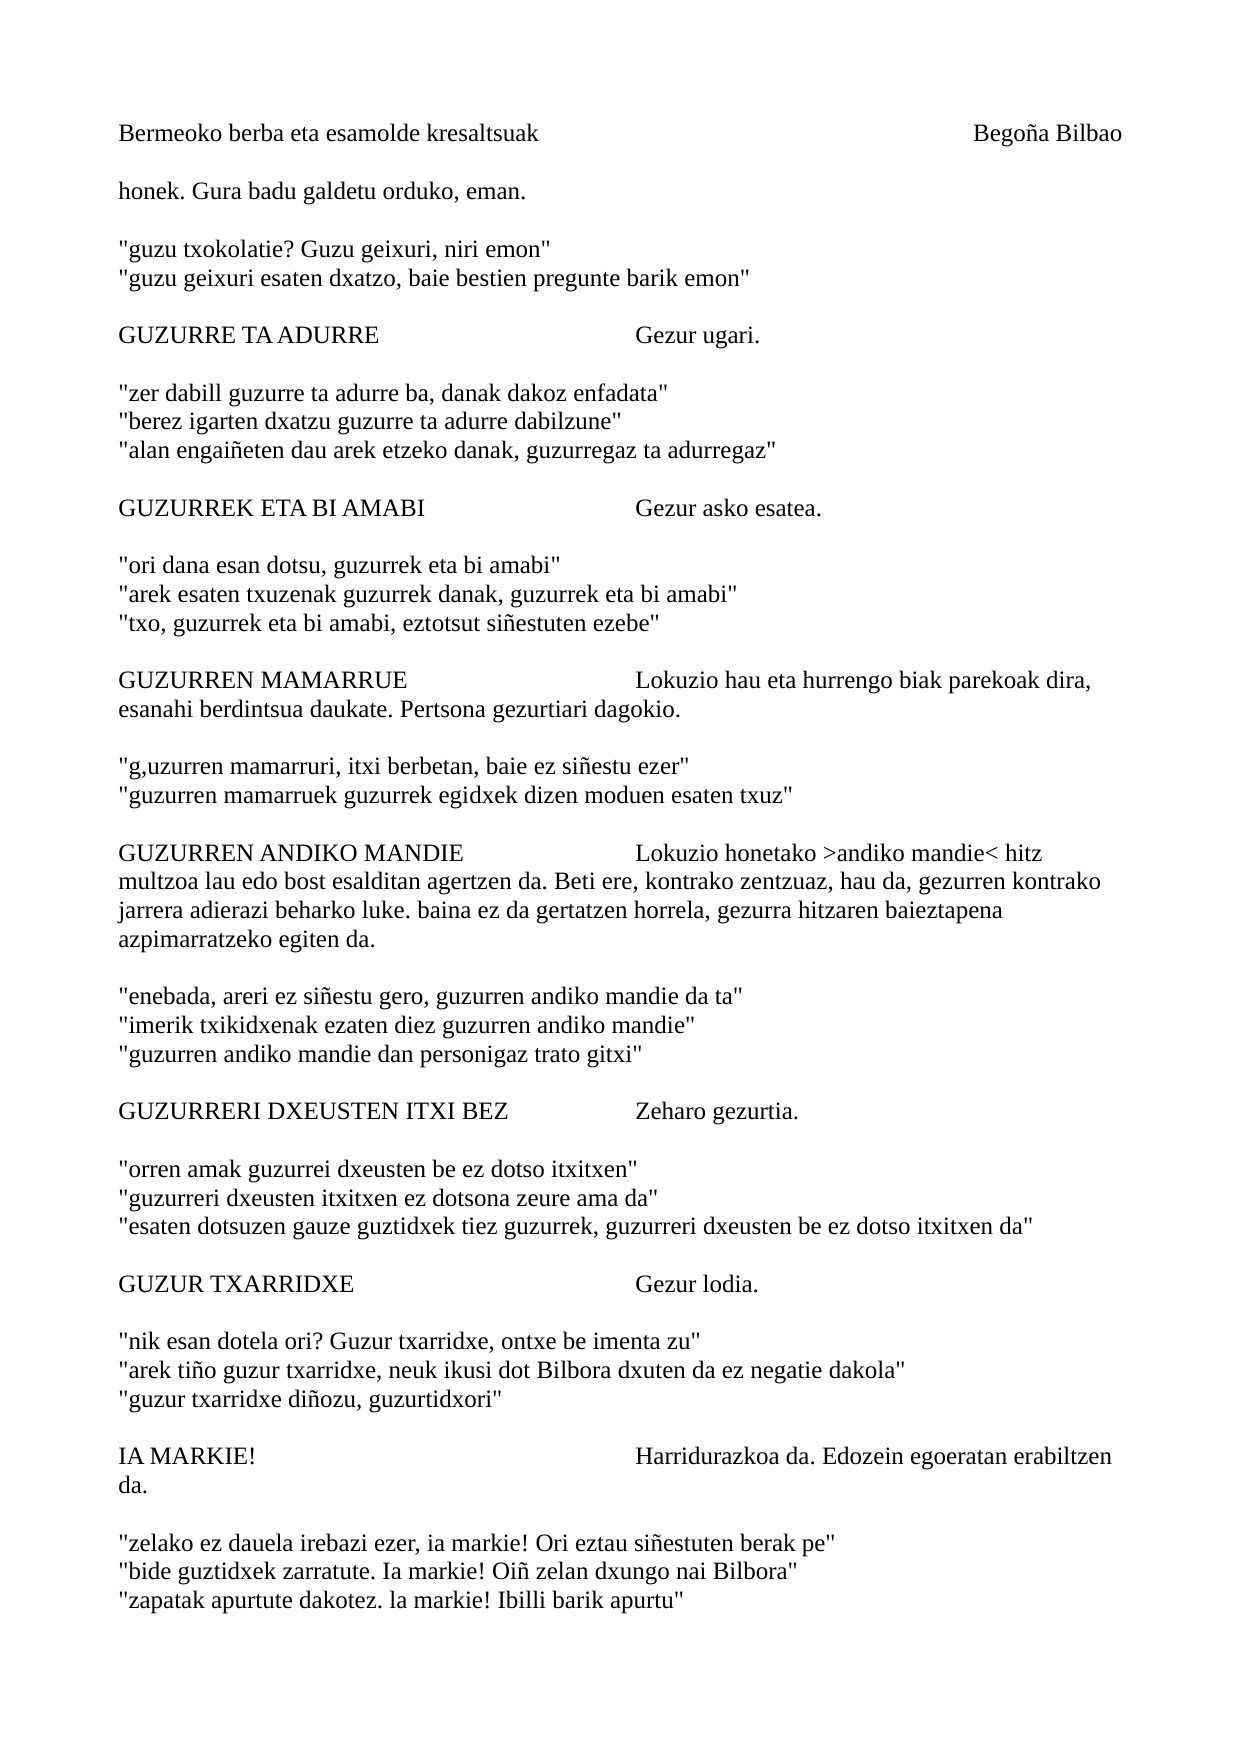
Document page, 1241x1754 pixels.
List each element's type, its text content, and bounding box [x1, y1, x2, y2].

text honek. Gura badu galdetu orduko, eman. [118, 176, 1122, 205]
text "guzu txokolatie? Guzu geixuri, niri emon" [118, 234, 1122, 263]
text "bide guztidxek zarratute. Ia markie! Oiñ zelan dxungo nai Bilbora" [118, 1556, 1122, 1585]
text "arek tiño guzur txarridxe, neuk ikusi dot Bilbora dxuten da ez negatie dakola" [118, 1355, 1122, 1384]
text GUZURRE TA ADURRE Gezur ugari. [118, 320, 1122, 349]
text "ori dana esan dotsu, guzurrek eta bi amabi" [118, 550, 1122, 579]
text "txo, guzurrek eta bi amabi, eztotsut siñestuten ezebe" [118, 608, 1122, 636]
text "guzur txarridxe diñozu, guzurtidxori" [118, 1384, 1122, 1413]
text "alan engaiñeten dau arek etzeko danak, guzurregaz ta adurregaz" [118, 435, 1122, 464]
text "imerik txikidxenak ezaten diez guzurren andiko mandie" [118, 1010, 1122, 1039]
text GUZURRERI DXEUSTEN ITXI BEZ Zeharo gezurtia. [118, 1096, 1122, 1125]
text "berez igarten dxatzu guzurre ta adurre dabilzune" [118, 406, 1122, 435]
text "guzurren mamarruek guzurrek egidxek dizen moduen esaten txuz" [118, 780, 1122, 809]
text "zelako ez dauela irebazi ezer, ia markie! Ori eztau siñestuten berak pe" [118, 1528, 1122, 1556]
text GUZURREN MAMARRUE Lokuzio hau eta hurrengo biak parekoak dira, esanahi berdintsua daukate. Pertsona gezurtiari dagokio. [118, 665, 1122, 723]
text GUZUR TXARRIDXE Gezur lodia. [118, 1269, 1122, 1298]
text "guzurreri dxeusten itxitxen ez dotsona zeure ama da" [118, 1183, 1122, 1211]
text "esaten dotsuzen gauze guztidxek tiez guzurrek, guzurreri dxeusten be ez dotso itxitxen da" [118, 1211, 1122, 1240]
text "guzu geixuri esaten dxatzo, baie bestien pregunte barik emon" [118, 263, 1122, 291]
text "g,uzurren mamarruri, itxi berbetan, baie ez siñestu ezer" [118, 751, 1122, 780]
text "orren amak guzurrei dxeusten be ez dotso itxitxen" [118, 1154, 1122, 1183]
text "nik esan dotela ori? Guzur txarridxe, ontxe be imenta zu" [118, 1326, 1122, 1355]
text "zer dabill guzurre ta adurre ba, danak dakoz enfadata" [118, 378, 1122, 406]
text GUZURREN ANDIKO MANDIE Lokuzio honetako >andiko mandie< hitz multzoa lau edo bost esalditan agertzen da. Beti ere, kontrako zentzuaz, hau da, gezurren kontrako jarrera adierazi beharko luke. baina ez da gertatzen horrela, gezurra hitzaren baieztapena azpimarratzeko egiten da. [118, 838, 1122, 953]
text "zapatak apurtute dakotez. la markie! Ibilli barik apurtu" [118, 1585, 1122, 1614]
text "enebada, areri ez siñestu gero, guzurren andiko mandie da ta" [118, 981, 1122, 1010]
text GUZURREK ETA BI AMABI Gezur asko esatea. [118, 493, 1122, 521]
text IA MARKIE! Harridurazkoa da. Edozein egoeratan erabiltzen da. [118, 1441, 1122, 1499]
text "arek esaten txuzenak guzurrek danak, guzurrek eta bi amabi" [118, 579, 1122, 608]
text "guzurren andiko mandie dan personigaz trato gitxi" [118, 1039, 1122, 1068]
